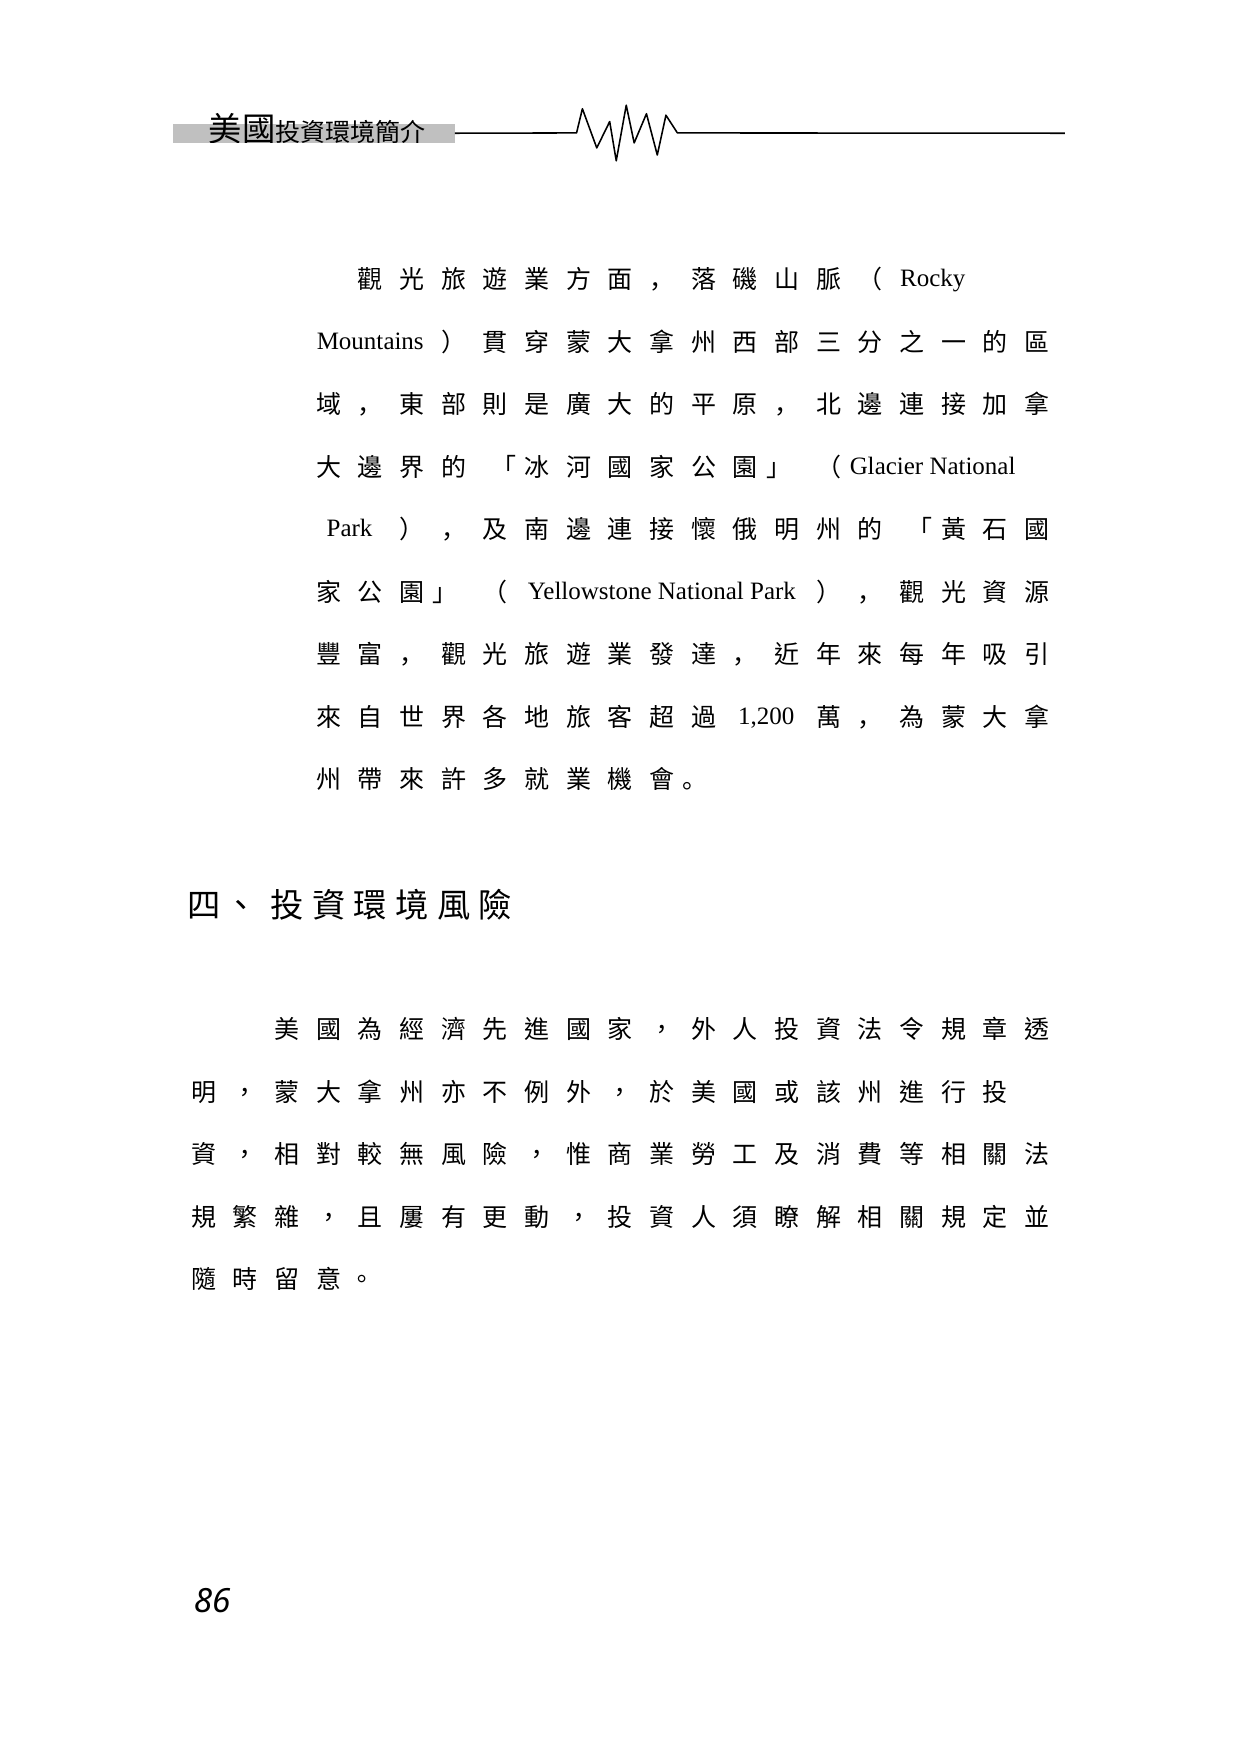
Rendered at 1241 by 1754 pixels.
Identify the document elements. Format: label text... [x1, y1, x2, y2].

text 美國為經濟先進國家，外人投資法令規章透明，蒙大拿州亦不例外，於美國或該州進行投資，相對較無風險，惟商業勞工及消費等相關法規繁雜，且屢有更動，投資人須瞭解相關規定並隨時留意。 [183, 986, 1058, 1299]
text 四、投資環境風險 [183, 861, 1058, 924]
text 觀光旅遊業方面，落磯山脈（Rocky Mountains）貫穿蒙大拿州西部三分之一的區域，東部則是廣大的平原，北邊連接加拿大邊界的「冰河國家公園」（Glacier National Park），及南邊連接懷俄明州的「黃石國家公園」（Yellowstone National Park），觀光資源豐富，觀光旅遊業發達，近年來每年吸引來自世界各地旅客超過1,200萬，為蒙大拿州帶來許多就業機會。 [277, 236, 1058, 799]
